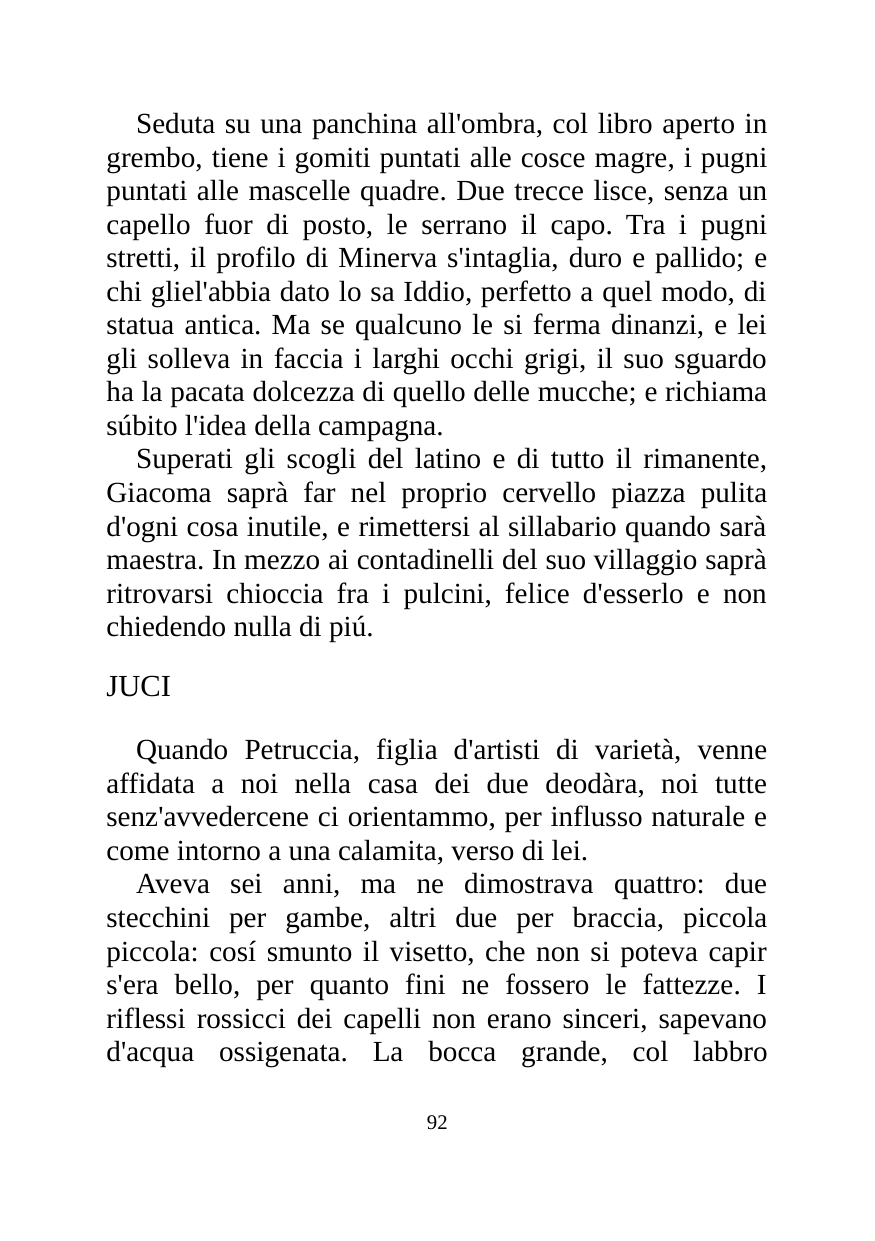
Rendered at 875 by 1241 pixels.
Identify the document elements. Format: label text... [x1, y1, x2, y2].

text Seduta su una panchina all'ombra, col libro aperto in grembo, tiene i gomiti puntati alle cosce magre, i pugni puntati alle mascelle quadre. Due trecce lisce, senza un capello fuor di posto, le serrano il capo. Tra i pugni stretti, il profilo di Minerva s'intaglia, duro e pallido; e chi gliel'abbia dato lo sa Iddio, perfetto a quel modo, di statua antica. Ma se qualcuno le si ferma dinanzi, e lei gli solleva in faccia i larghi occhi grigi, il suo sguardo ha la pacata dolcezza di quello delle mucche; e richiama súbito l'idea della campagna. [106, 106, 768, 442]
text Superati gli scogli del latino e di tutto il rimanente, Giacoma saprà far nel proprio cervello piazza pulita d'ogni cosa inutile, e rimettersi al sillabario quando sarà maestra. In mezzo ai contadinelli del suo villaggio saprà ritrovarsi chioccia fra i pulcini, felice d'esserlo e non chiedendo nulla di piú. [106, 442, 768, 643]
subtitle JUCI [106, 668, 768, 703]
text Aveva sei anni, ma ne dimostrava quattro: due stecchini per gambe, altri due per braccia, piccola piccola: cosí smunto il visetto, che non si poteva capir s'era bello, per quanto fini ne fossero le fattezze. I riflessi rossicci dei capelli non erano sinceri, sapevano d'acqua ossigenata. La bocca grande, col labbro [106, 867, 768, 1068]
text Quando Petruccia, figlia d'artisti di varietà, venne affidata a noi nella casa dei due deodàra, noi tutte senz'avvedercene ci orientammo, per influsso naturale e come intorno a una calamita, verso di lei. [106, 732, 768, 867]
